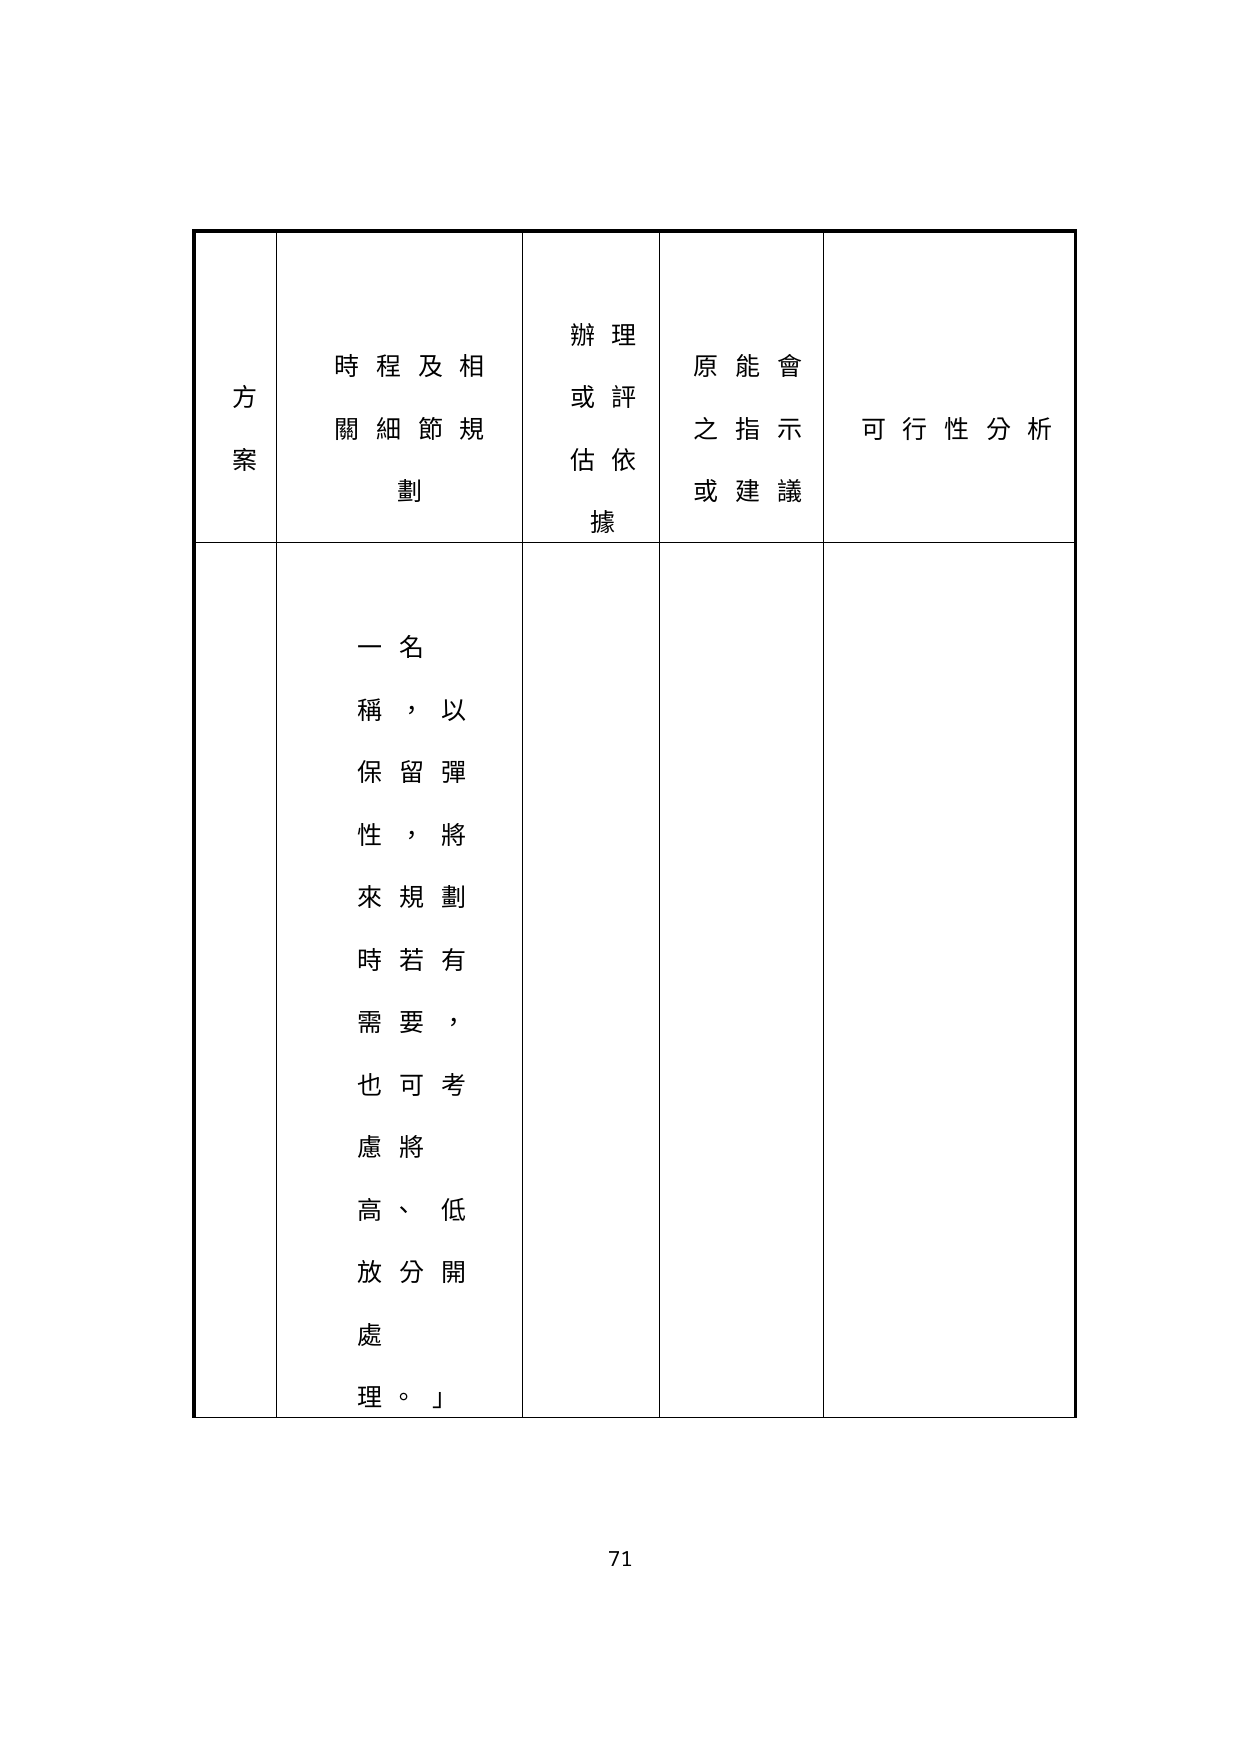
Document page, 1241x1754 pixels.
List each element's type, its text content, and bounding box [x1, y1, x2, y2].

table_header 辦理或評估依據 [523, 233, 659, 542]
table_header 可行性分析 [824, 233, 1074, 542]
table_cell [523, 543, 659, 1417]
table_header 時程及相關細節規劃 [277, 233, 522, 542]
table_header 方案 [196, 233, 276, 542]
table_header 原能會之指示或建議 [660, 233, 823, 542]
table_cell [660, 543, 823, 1417]
table_cell [196, 543, 276, 1417]
table_cell [824, 543, 1074, 1417]
table_cell 一名稱，以保留彈性，將來規劃時若有需要，也可考慮將高、低放分開處理。」 [277, 543, 522, 1417]
